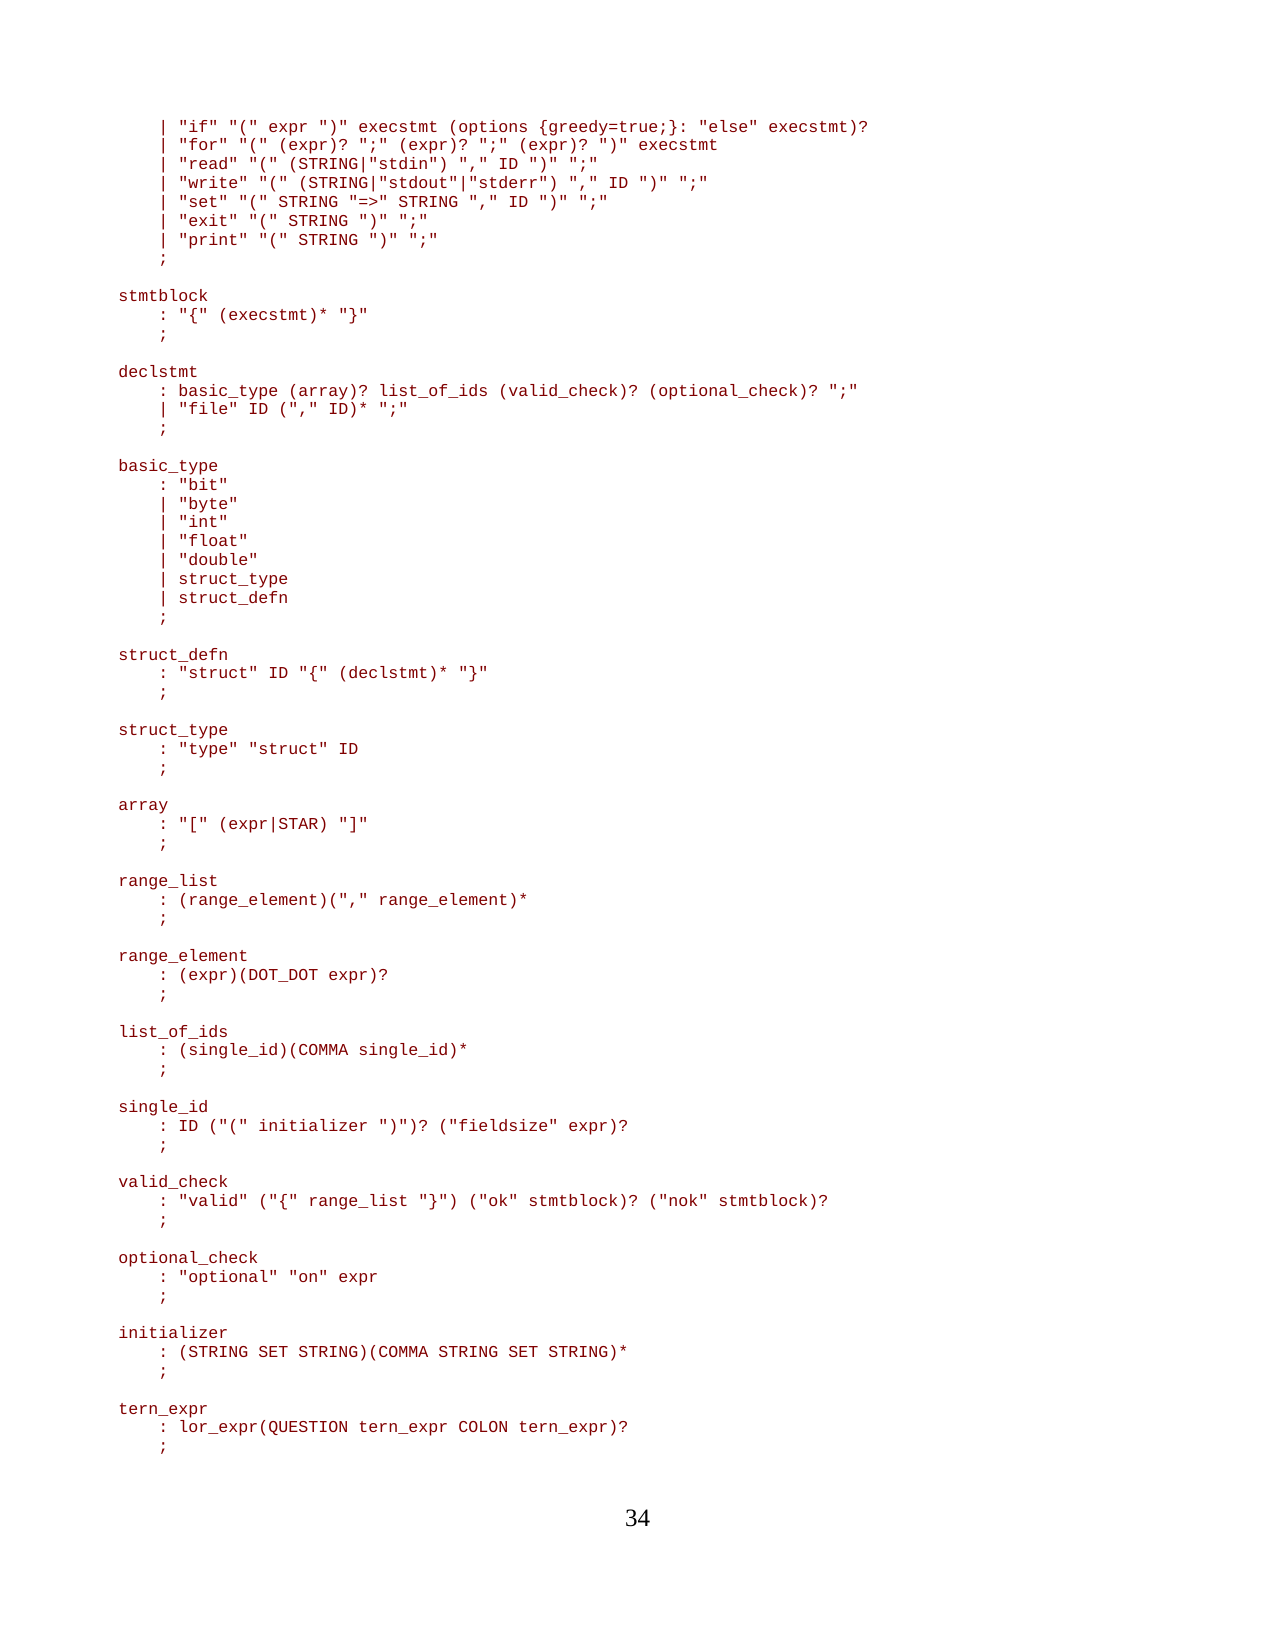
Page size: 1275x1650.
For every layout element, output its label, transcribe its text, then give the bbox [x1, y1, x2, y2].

text | struct_defn [118, 589, 1157, 608]
text : (range_element)("," range_element)* [118, 891, 1157, 910]
text | "double" [118, 552, 1157, 571]
text : "optional" "on" expr [118, 1268, 1157, 1287]
text ; [118, 326, 1157, 344]
text : "struct" ID "{" (declstmt)* "}" [118, 665, 1157, 684]
text | "set" "(" STRING "=>" STRING "," ID ")" ";" [118, 193, 1157, 212]
text stmtblock [118, 288, 1157, 307]
text | "exit" "(" STRING ")" ";" [118, 212, 1157, 231]
text | "byte" [118, 495, 1157, 514]
text : "{" (execstmt)* "}" [118, 307, 1157, 326]
text ; [118, 985, 1157, 1004]
text : (STRING SET STRING)(COMMA STRING SET STRING)* [118, 1344, 1157, 1362]
text : "bit" [118, 476, 1157, 495]
text ; [118, 1212, 1157, 1231]
text struct_type [118, 721, 1157, 740]
text : "[" (expr|STAR) "]" [118, 816, 1157, 834]
text ; [118, 1287, 1157, 1306]
text : "type" "struct" ID [118, 740, 1157, 759]
text | struct_type [118, 571, 1157, 589]
text struct_defn [118, 646, 1157, 665]
text range_element [118, 948, 1157, 967]
text : "valid" ("{" range_list "}") ("ok" stmtblock)? ("nok" stmtblock)? [118, 1193, 1157, 1212]
text optional_check [118, 1249, 1157, 1268]
text ; [118, 834, 1157, 853]
text ; [118, 1136, 1157, 1155]
text : basic_type (array)? list_of_ids (valid_check)? (optional_check)? ";" [118, 382, 1157, 401]
text range_list [118, 872, 1157, 891]
text ; [118, 910, 1157, 929]
text ; [118, 1438, 1157, 1457]
text ; [118, 250, 1157, 269]
text initializer [118, 1325, 1157, 1344]
text basic_type [118, 457, 1157, 476]
text ; [118, 608, 1157, 627]
text | "file" ID ("," ID)* ";" [118, 401, 1157, 420]
text | "int" [118, 514, 1157, 533]
text | "if" "(" expr ")" execstmt (options {greedy=true;}: "else" execstmt)? [118, 118, 1157, 137]
text ; [118, 1362, 1157, 1381]
text | "for" "(" (expr)? ";" (expr)? ";" (expr)? ")" execstmt [118, 137, 1157, 156]
text single_id [118, 1098, 1157, 1117]
text valid_check [118, 1174, 1157, 1193]
text | "write" "(" (STRING|"stdout"|"stderr") "," ID ")" ";" [118, 175, 1157, 193]
text declstmt [118, 363, 1157, 382]
text | "float" [118, 533, 1157, 552]
text ; [118, 1061, 1157, 1080]
text : (single_id)(COMMA single_id)* [118, 1042, 1157, 1061]
text ; [118, 684, 1157, 703]
text : (expr)(DOT_DOT expr)? [118, 967, 1157, 985]
text | "read" "(" (STRING|"stdin") "," ID ")" ";" [118, 156, 1157, 175]
text : lor_expr(QUESTION tern_expr COLON tern_expr)? [118, 1419, 1157, 1438]
text ; [118, 420, 1157, 439]
text ; [118, 759, 1157, 778]
text tern_expr [118, 1400, 1157, 1419]
text | "print" "(" STRING ")" ";" [118, 231, 1157, 250]
text array [118, 797, 1157, 816]
text : ID ("(" initializer ")")? ("fieldsize" expr)? [118, 1117, 1157, 1136]
text list_of_ids [118, 1023, 1157, 1042]
